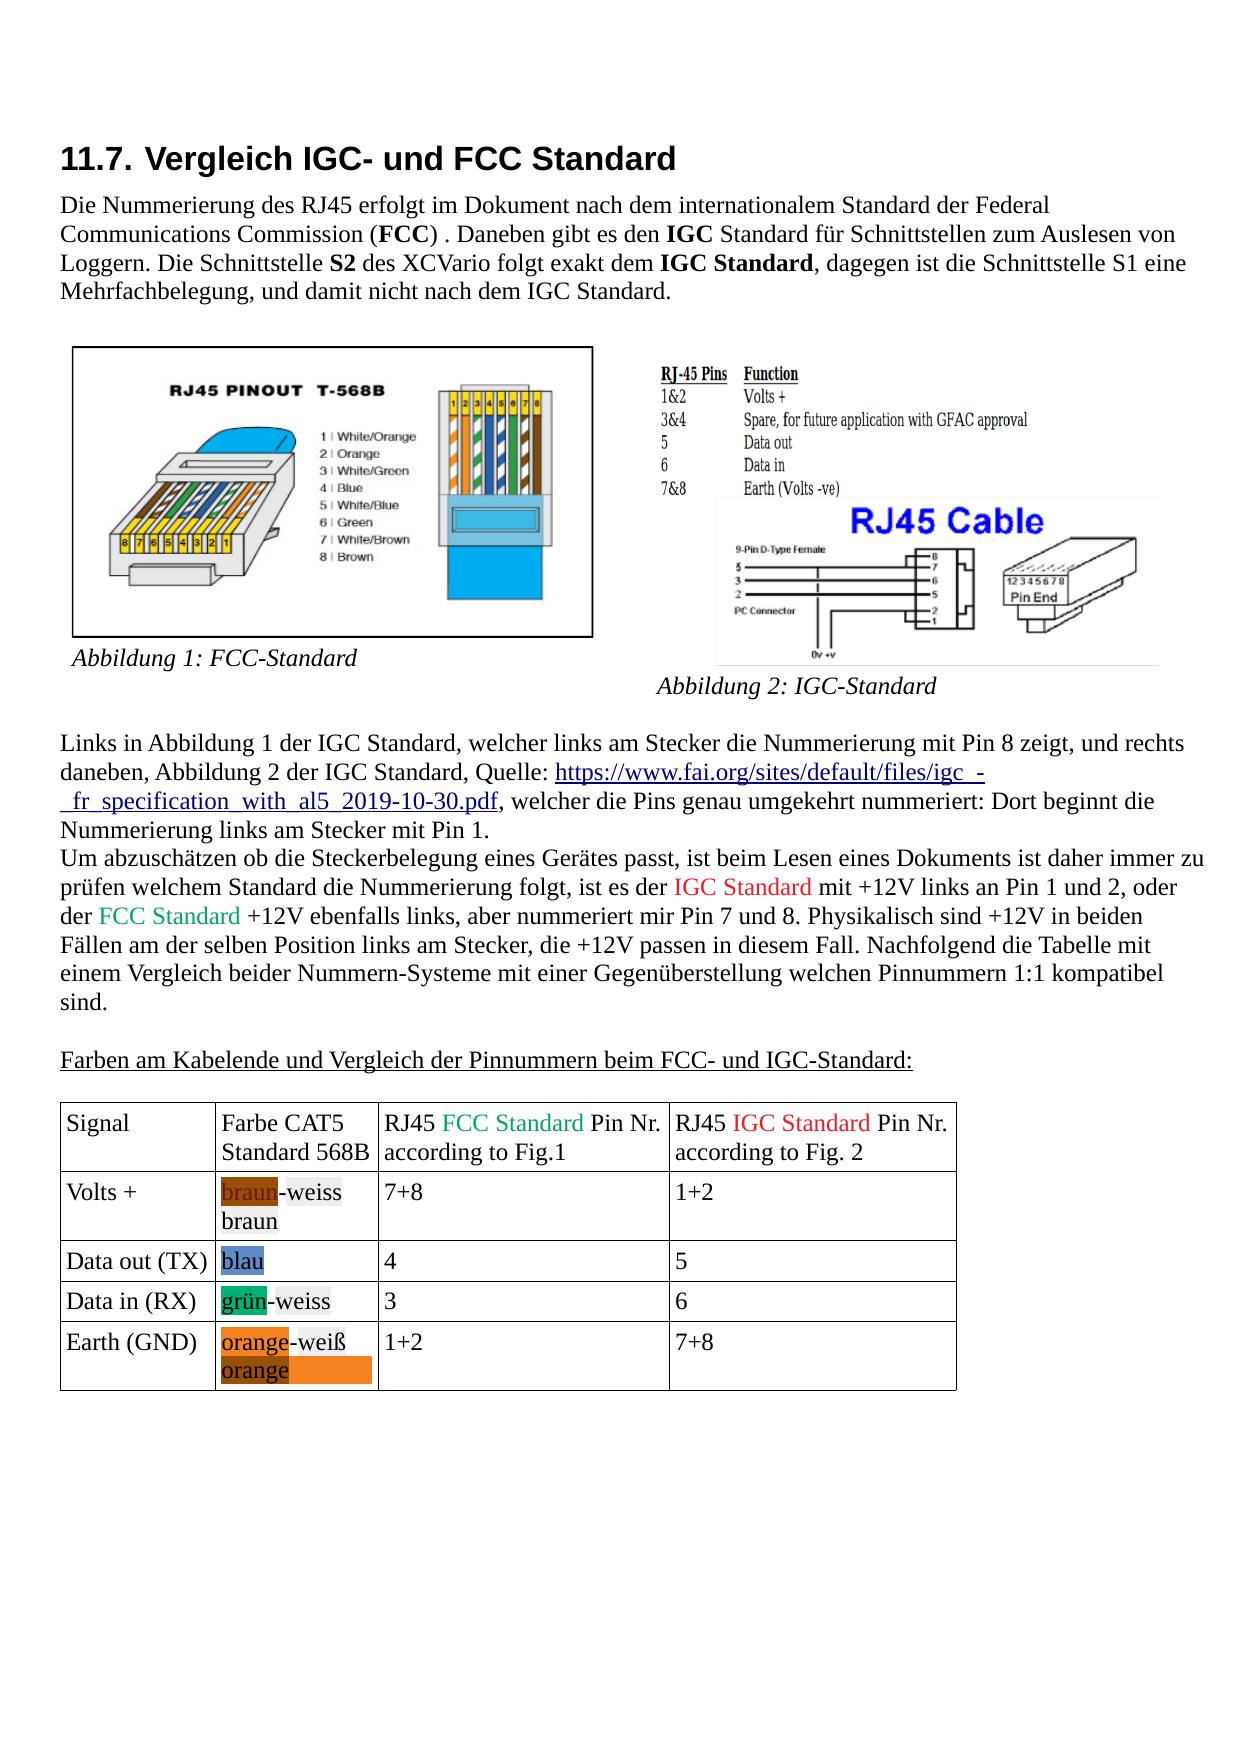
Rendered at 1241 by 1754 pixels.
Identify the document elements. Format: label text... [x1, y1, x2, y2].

text Die Nummerierung des RJ45 erfolgt im Dokument nach dem internationalem Standard der Federal Communications Commission (FCC) . Daneben gibt es den IGC Standard für Schnittstellen zum Auslesen von Loggern. Die Schnittstelle S2 des XCVario folgt exakt dem IGC Standard, dagegen ist die Schnittstelle S1 eine Mehrfachbelegung, und damit nicht nach dem IGC Standard. [60, 190, 1207, 305]
table_cell 7+8 [379, 1172, 669, 1240]
text Abbildung 1: FCC-Standard [72, 638, 593, 671]
table_header RJ45 FCC Standard Pin Nr. according to Fig.1 [379, 1103, 669, 1171]
table_cell Volts + [61, 1172, 215, 1240]
picture [656, 358, 1159, 666]
table_cell 4 [379, 1241, 669, 1281]
subtitle Vergleich IGC- und FCC Standard [60, 139, 1207, 178]
table_cell braun-weiss braun [216, 1172, 378, 1240]
text Farben am Kabelende und Vergleich der Pinnummern beim FCC- und IGC-Standard: [60, 1045, 1207, 1073]
table_cell 1+2 [379, 1322, 669, 1390]
text Abbildung 2: IGC-Standard [657, 666, 1159, 700]
table_cell 5 [670, 1241, 956, 1281]
table_cell Data in (RX) [61, 1282, 215, 1321]
text Um abzuschätzen ob die Steckerbelegung eines Gerätes passt, ist beim Lesen eines Dokuments ist daher immer zu prüfen welchem Standard die Nummerierung folgt, ist es der IGC Standard mit +12V links an Pin 1 und 2, oder der FCC Standard +12V ebenfalls links, aber nummeriert mir Pin 7 und 8. Physikalisch sind +12V in beiden Fällen am der selben Position links am Stecker, die +12V passen in diesem Fall. Nachfolgend die Tabelle mit einem Vergleich beider Nummern-Systeme mit einer Gegenüberstellung welchen Pinnummern 1:1 kompatibel sind. [60, 843, 1207, 1016]
table_header Farbe CAT5 Standard 568B [216, 1103, 378, 1171]
table_header RJ45 IGC Standard Pin Nr. according to Fig. 2 [670, 1103, 956, 1171]
table_cell Earth (GND) [61, 1322, 215, 1390]
text Links in Abbildung 1 der IGC Standard, welcher links am Stecker die Nummerierung mit Pin 8 zeigt, und rechts daneben, Abbildung 2 der IGC Standard, Quelle: https://www.fai.org/sites/default/files/igc_-_fr_specification_with_al5_2019-10-30.pdf, welcher die Pins genau umgekehrt nummeriert: Dort beginnt die Nummerierung links am Stecker mit Pin 1. [60, 728, 1207, 843]
table_cell 7+8 [670, 1322, 956, 1390]
table_cell 1+2 [670, 1172, 956, 1240]
table_cell 6 [670, 1282, 956, 1321]
table_cell blau [216, 1241, 378, 1281]
table_cell 3 [379, 1282, 669, 1321]
picture [71, 346, 594, 638]
table_cell grün-weiss [216, 1282, 378, 1321]
table_header Signal [61, 1103, 215, 1171]
table_cell orange-weiß orange [216, 1322, 378, 1390]
table_cell Data out (TX) [61, 1241, 215, 1281]
